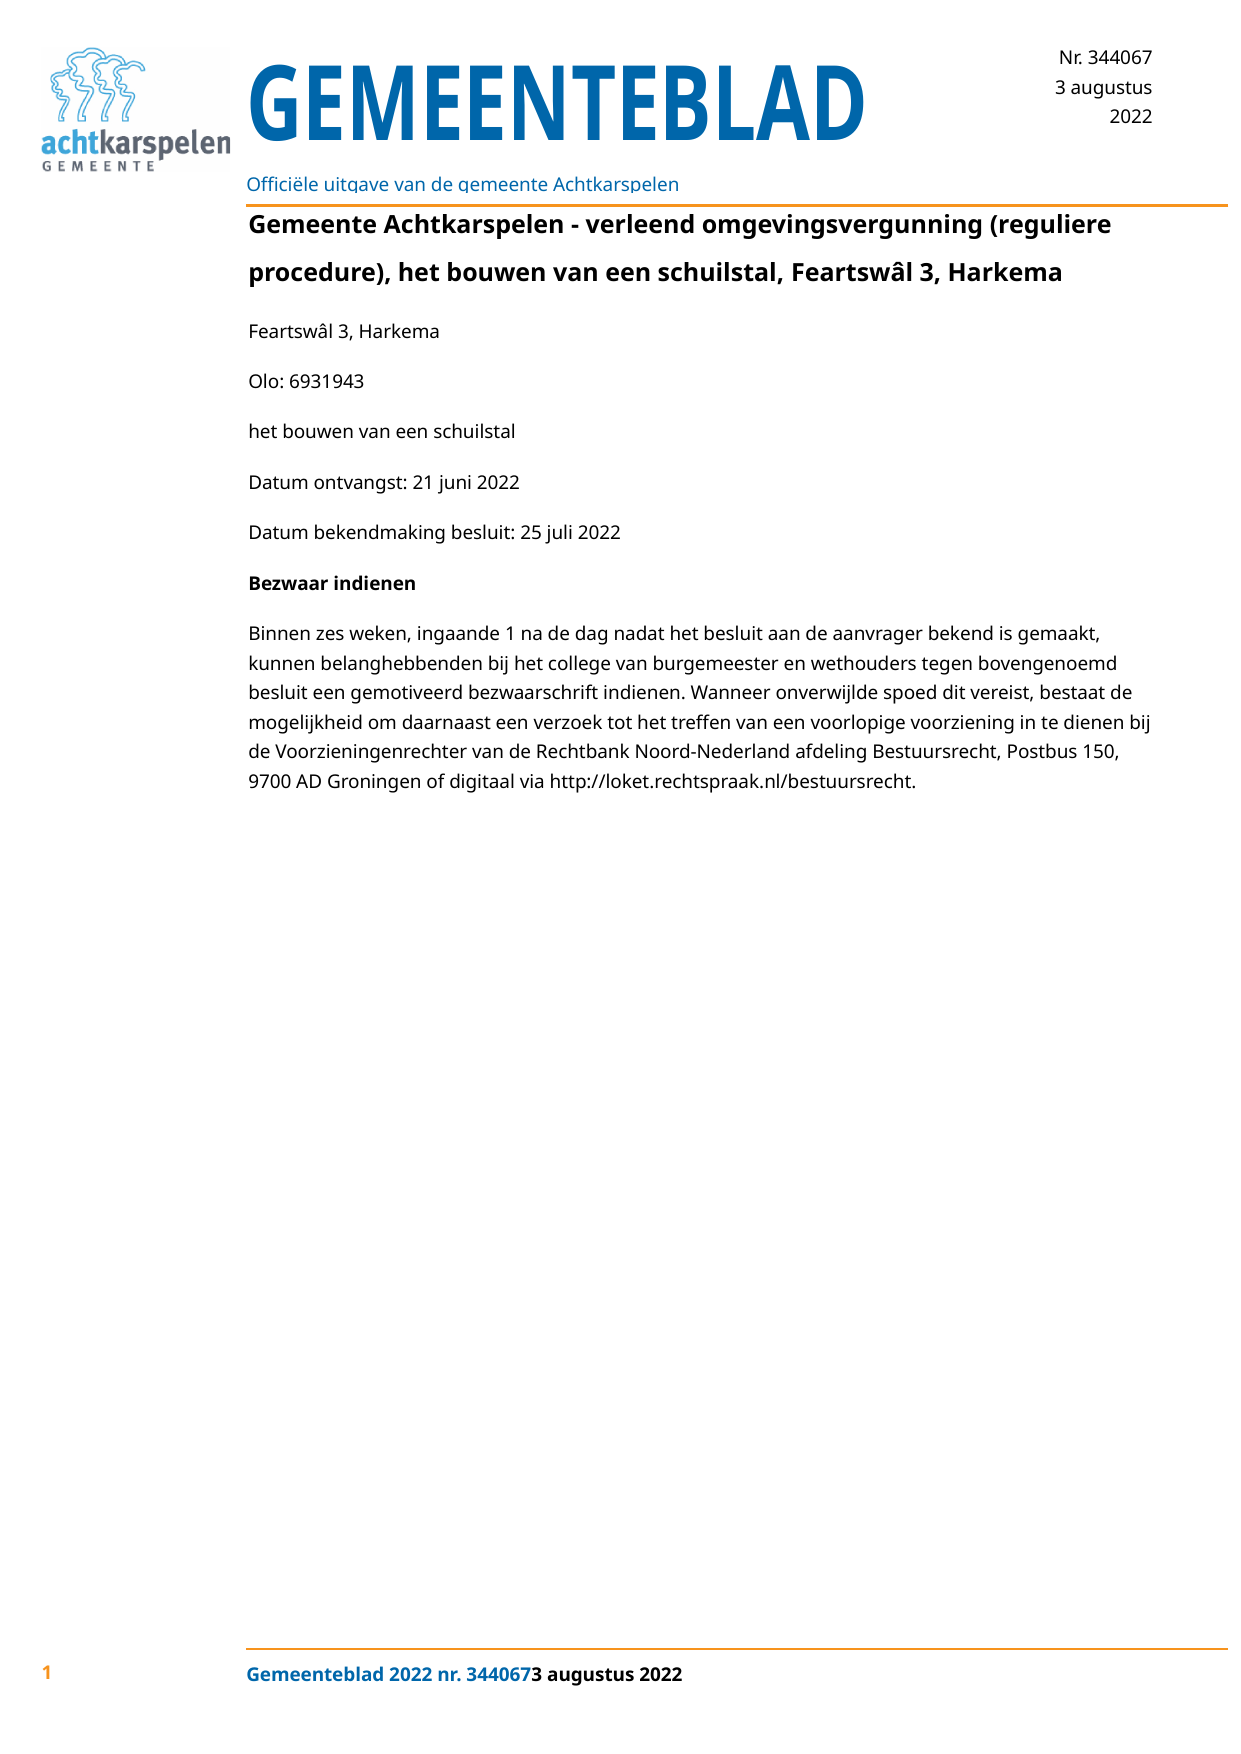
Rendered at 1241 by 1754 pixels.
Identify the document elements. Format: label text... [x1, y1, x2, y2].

text Olo: 6931943 [248, 368, 1152, 394]
text Bezwaar indienen [248, 570, 1152, 596]
text Datum ontvangst: 21 juni 2022 [248, 469, 1152, 495]
text Feartswâl 3, Harkema [248, 318, 1152, 344]
picture [41, 47, 231, 172]
text Datum bekendmaking besluit: 25 juli 2022 [248, 519, 1152, 545]
text Gemeente Achtkarspelen - verleend omgevingsvergunning (reguliere procedure), het bouwen van een schuilstal, Feartswâl 3, Harkema [248, 207, 1152, 288]
text het bouwen van een schuilstal [248, 419, 1152, 444]
text Binnen zes weken, ingaande 1 na de dag nadat het besluit aan de aanvrager bekend is gemaakt, kunnen belanghebbenden bij het college van burgemeester en wethouders tegen bovengenoemd besluit een gemotiveerd bezwaarschrift indienen. Wanneer onverwijlde spoed dit vereist, bestaat de mogelijkheid om daarnaast een verzoek tot het treffen van een voorlopige voorziening in te dienen bij de Voorzieningenrechter van de Rechtbank Noord-Nederland afdeling Bestuursrecht, Postbus 150, 9700 AD Groningen of digitaal via http://loket.rechtspraak.nl/bestuursrecht. [248, 620, 1152, 794]
